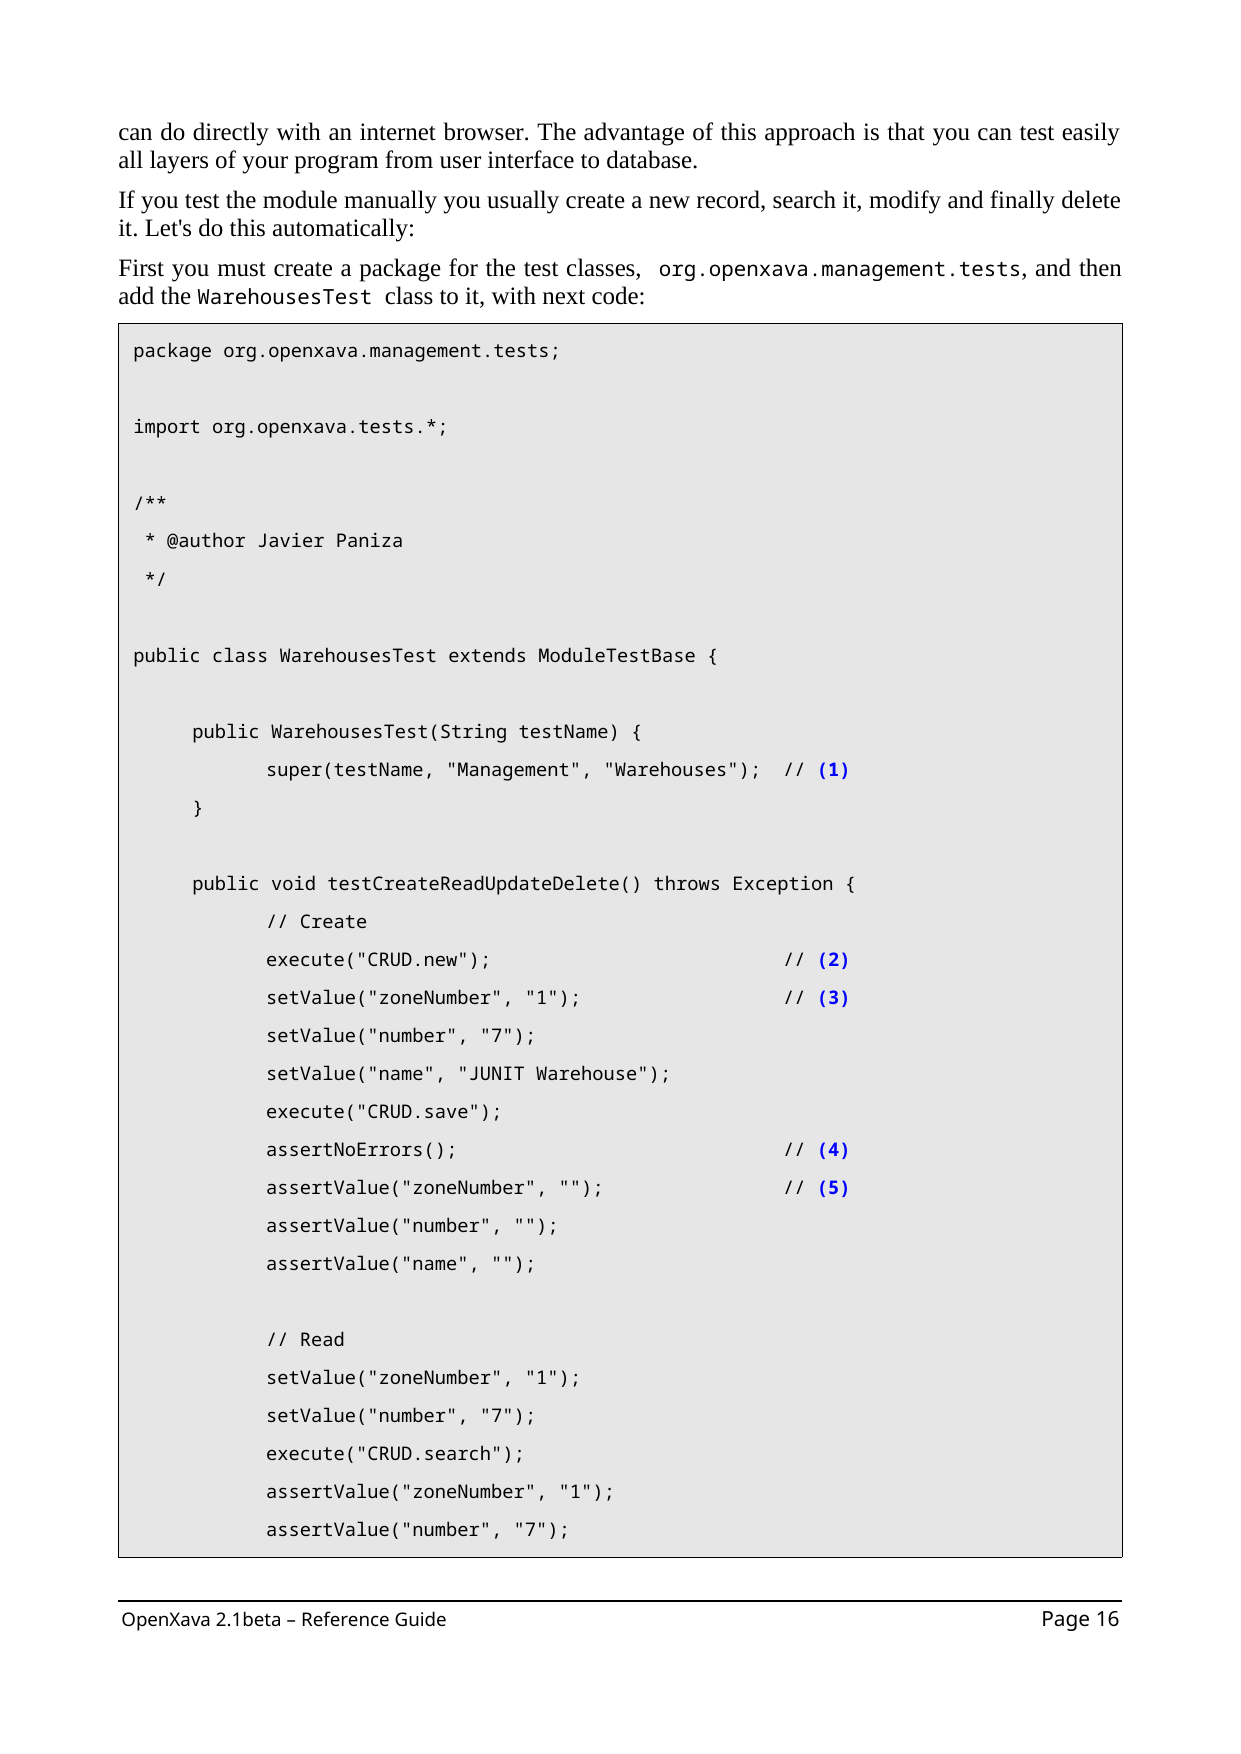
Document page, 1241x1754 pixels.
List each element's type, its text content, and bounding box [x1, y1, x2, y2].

text assertValue("number", ""); [119, 1197, 1122, 1235]
text assertValue("name", ""); [119, 1235, 1122, 1273]
text setValue("zoneNumber", "1"); // (3) [119, 969, 1122, 1007]
text setValue("number", "7"); [119, 1387, 1122, 1426]
text First you must create a package for the test classes, org.openxava.management.tests, and then add the WarehousesTest class to it, with next code: [118, 254, 1122, 310]
text setValue("name", "JUNIT Warehouse"); [119, 1045, 1122, 1083]
text assertValue("number", "7"); [119, 1502, 1122, 1557]
text setValue("number", "7"); [119, 1007, 1122, 1045]
text public WarehousesTest(String testName) { [119, 703, 1122, 741]
text execute("CRUD.new"); // (2) [119, 931, 1122, 969]
text assertNoErrors(); // (4) [119, 1121, 1122, 1159]
text package org.openxava.management.tests; [119, 324, 1122, 361]
text If you test the module manually you usually create a new record, search it, modify and finally delete it. Let's do this automatically: [118, 186, 1122, 241]
text public class WarehousesTest extends ModuleTestBase { [119, 627, 1122, 665]
text can do directly with an internet browser. The advantage of this approach is that you can test easily all layers of your program from user interface to database. [118, 118, 1122, 173]
text import org.openxava.tests.*; [119, 399, 1122, 437]
text super(testName, "Management", "Warehouses"); // (1) [119, 741, 1122, 779]
text /** [119, 475, 1122, 513]
text setValue("zoneNumber", "1"); [119, 1349, 1122, 1387]
text } [119, 779, 1122, 817]
text assertValue("zoneNumber", "1"); [119, 1463, 1122, 1502]
text public void testCreateReadUpdateDelete() throws Exception { [119, 855, 1122, 893]
text // Read [119, 1311, 1122, 1349]
text * @author Javier Paniza [119, 513, 1122, 551]
text */ [119, 551, 1122, 589]
text assertValue("zoneNumber", ""); // (5) [119, 1159, 1122, 1197]
text execute("CRUD.save"); [119, 1083, 1122, 1121]
text execute("CRUD.search"); [119, 1426, 1122, 1463]
text // Create [119, 893, 1122, 931]
